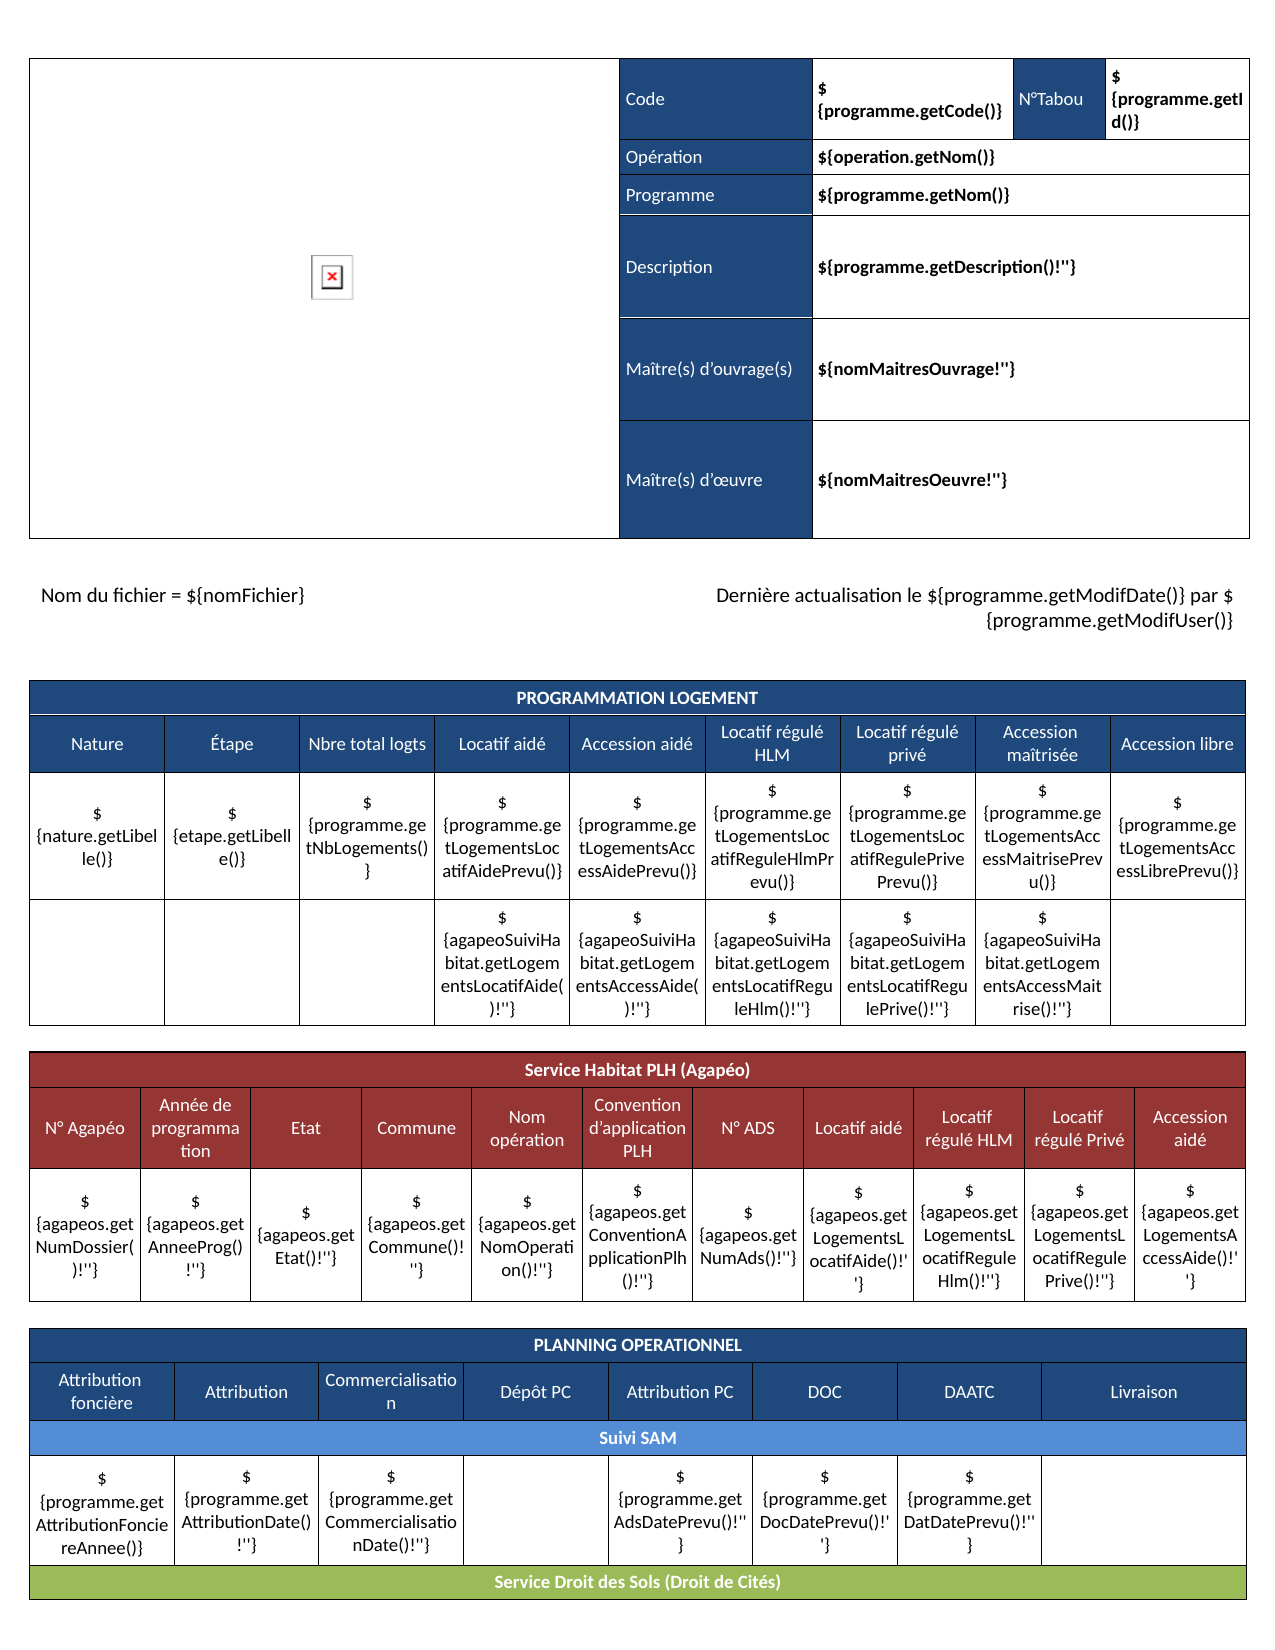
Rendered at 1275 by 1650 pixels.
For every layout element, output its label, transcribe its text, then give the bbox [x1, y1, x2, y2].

table_cell Service Droit des Sols (Droit de Cités) [30, 1566, 1246, 1599]
table_cell Nom opération [472, 1088, 582, 1168]
table_cell [30, 215, 102, 317]
table_cell DAATC [898, 1363, 1041, 1420]
table_cell ${operation.getNom()} [813, 140, 1249, 174]
table_cell ${agapeos.getCommune()!''} [362, 1169, 471, 1301]
table_cell ${agapeos.getLogementsLocatifAide()!''} [804, 1169, 913, 1301]
table_cell [30, 318, 102, 420]
table_cell Opération [620, 140, 812, 174]
table_header [30, 59, 619, 139]
table_header ${programme.getId()} [1106, 59, 1249, 139]
table_cell Accession libre [1111, 716, 1245, 772]
table_cell Suivi SAM [30, 1421, 1246, 1455]
table_cell [1111, 900, 1245, 1025]
table_cell Maître(s) d’œuvre [620, 421, 812, 538]
table_cell Attribution [175, 1363, 318, 1420]
table_header Code [620, 59, 812, 139]
table_cell ${nomMaitresOeuvre!''} [813, 421, 1249, 538]
table_cell ${programme.getAdsDatePrevu()!''} [609, 1456, 752, 1564]
table_cell ${agapeos.getAnneeProg()!''} [141, 1169, 250, 1301]
table_cell ${agapeoSuiviHabitat.getLogementsAccessAide()!''} [570, 900, 705, 1025]
table_cell ${programme.getDescription()!''} [813, 216, 1249, 317]
table_cell Nature [30, 716, 164, 772]
table_cell ${agapeos.getNumAds()!''} [693, 1169, 803, 1301]
table_header PROGRAMMATION LOGEMENT [30, 681, 1245, 714]
table_cell ${agapeos.getNumDossier()!''} [30, 1169, 140, 1301]
table_cell [544, 139, 619, 174]
table_cell [464, 1456, 608, 1564]
table_cell [544, 318, 619, 420]
table_cell [30, 900, 164, 1025]
table_cell Accession maîtrisée [976, 716, 1110, 772]
table_cell Locatif régulé HLM [706, 716, 840, 772]
table_cell Convention d’application PLH [583, 1088, 692, 1168]
table_cell ${nomMaitresOuvrage!''} [813, 319, 1249, 420]
table_cell ${agapeoSuiviHabitat.getLogementsLocatifRegulePrive()!''} [841, 900, 975, 1025]
table_cell Attribution foncière [30, 1363, 174, 1420]
table_cell Accession aidé [570, 716, 705, 772]
table_cell Programme [620, 175, 812, 214]
table_header Service Habitat PLH (Agapéo) [30, 1053, 1245, 1087]
table_cell ${agapeos.getNomOperation()!''} [472, 1169, 582, 1301]
table_cell Livraison [1042, 1363, 1246, 1420]
table_cell ${programme.getLogementsLocatifAidePrevu()} [435, 773, 569, 899]
table_cell ${nature.getLibelle()} [30, 773, 164, 899]
table_cell ${programme.getDatDatePrevu()!''} [898, 1456, 1041, 1564]
table_header Nom du fichier = ${nomFichier} [30, 576, 619, 639]
table_cell [165, 900, 299, 1025]
table_cell ${programme.getNbLogements()} [300, 773, 434, 899]
table_cell [544, 215, 619, 317]
table_cell Commercialisation [319, 1363, 463, 1420]
table_cell ${agapeoSuiviHabitat.getLogementsAccessMaitrise()!''} [976, 900, 1110, 1025]
table_cell Locatif aidé [435, 716, 569, 772]
table_cell ${agapeos.getEtat()!''} [251, 1169, 361, 1301]
table_cell ${programme.getLogementsLocatifRegulePrivePrevu()} [841, 773, 975, 899]
table_cell Année de programmation [141, 1088, 250, 1168]
table_header PLANNING OPERATIONNEL [30, 1329, 1246, 1362]
table_cell ${agapeoSuiviHabitat.getLogementsLocatifReguleHlm()!''} [706, 900, 840, 1025]
table_cell Locatif aidé [804, 1088, 913, 1168]
table_cell Dépôt PC [464, 1363, 608, 1420]
table_cell ${programme.getLogementsAccessAidePrevu()} [570, 773, 705, 899]
table_cell Commune [362, 1088, 471, 1168]
table_cell [300, 900, 434, 1025]
table_cell [1042, 1456, 1246, 1564]
table_cell ${agapeos.getConventionApplicationPlh()!''} [583, 1169, 692, 1301]
table_cell Description [620, 216, 812, 317]
table_cell [30, 420, 619, 538]
table_cell ${programme.getLogementsAccessMaitrisePrevu()} [976, 773, 1110, 899]
table_cell N° ADS [693, 1088, 803, 1168]
table_cell ${programme.getNom()} [813, 175, 1249, 214]
table_cell ${agapeos.getLogementsAccessAide()!''} [1135, 1169, 1245, 1301]
table_cell ${agapeos.getLogementsLocatifReguleHlm()!''} [914, 1169, 1024, 1301]
table_header ${programme.getCode()} [813, 59, 1013, 139]
table_cell ${programme.getLogementsLocatifReguleHlmPrevu()} [706, 773, 840, 899]
table_cell Nbre total logts [300, 716, 434, 772]
table_header N°Tabou [1014, 59, 1105, 139]
table_cell ${programme.getAttributionFonciereAnnee()} [30, 1456, 174, 1564]
table_cell ${programme.getDocDatePrevu()!''} [753, 1456, 897, 1564]
table_cell Attribution PC [609, 1363, 752, 1420]
table_cell [30, 174, 102, 214]
table_cell Etat [251, 1088, 361, 1168]
table_cell ${agapeoSuiviHabitat.getLogementsLocatifAide()!''} [435, 900, 569, 1025]
table_cell DOC [753, 1363, 897, 1420]
table_cell ${programme.getAttributionDate()!''} [175, 1456, 318, 1564]
table_cell Étape [165, 716, 299, 772]
table_cell Accession aidé [1135, 1088, 1245, 1168]
table_cell ${programme.getLogementsAccessLibrePrevu()} [1111, 773, 1245, 899]
table_cell ${agapeos.getLogementsLocatifRegulePrive()!''} [1025, 1169, 1134, 1301]
table_cell N° Agapéo [30, 1088, 140, 1168]
table_cell ${programme.getCommercialisationDate()!''} [319, 1456, 463, 1564]
table_cell Maître(s) d’ouvrage(s) [620, 319, 812, 420]
table_cell ${etape.getLibelle()} [165, 773, 299, 899]
table_cell Locatif régulé privé [841, 716, 975, 772]
table_header Dernière actualisation le ${programme.getModifDate()} par ${programme.getModifUser()} [620, 576, 1244, 639]
table_cell Locatif régulé HLM [914, 1088, 1024, 1168]
table_cell [30, 139, 102, 174]
table_cell [544, 174, 619, 214]
table_cell Locatif régulé Privé [1025, 1088, 1134, 1168]
